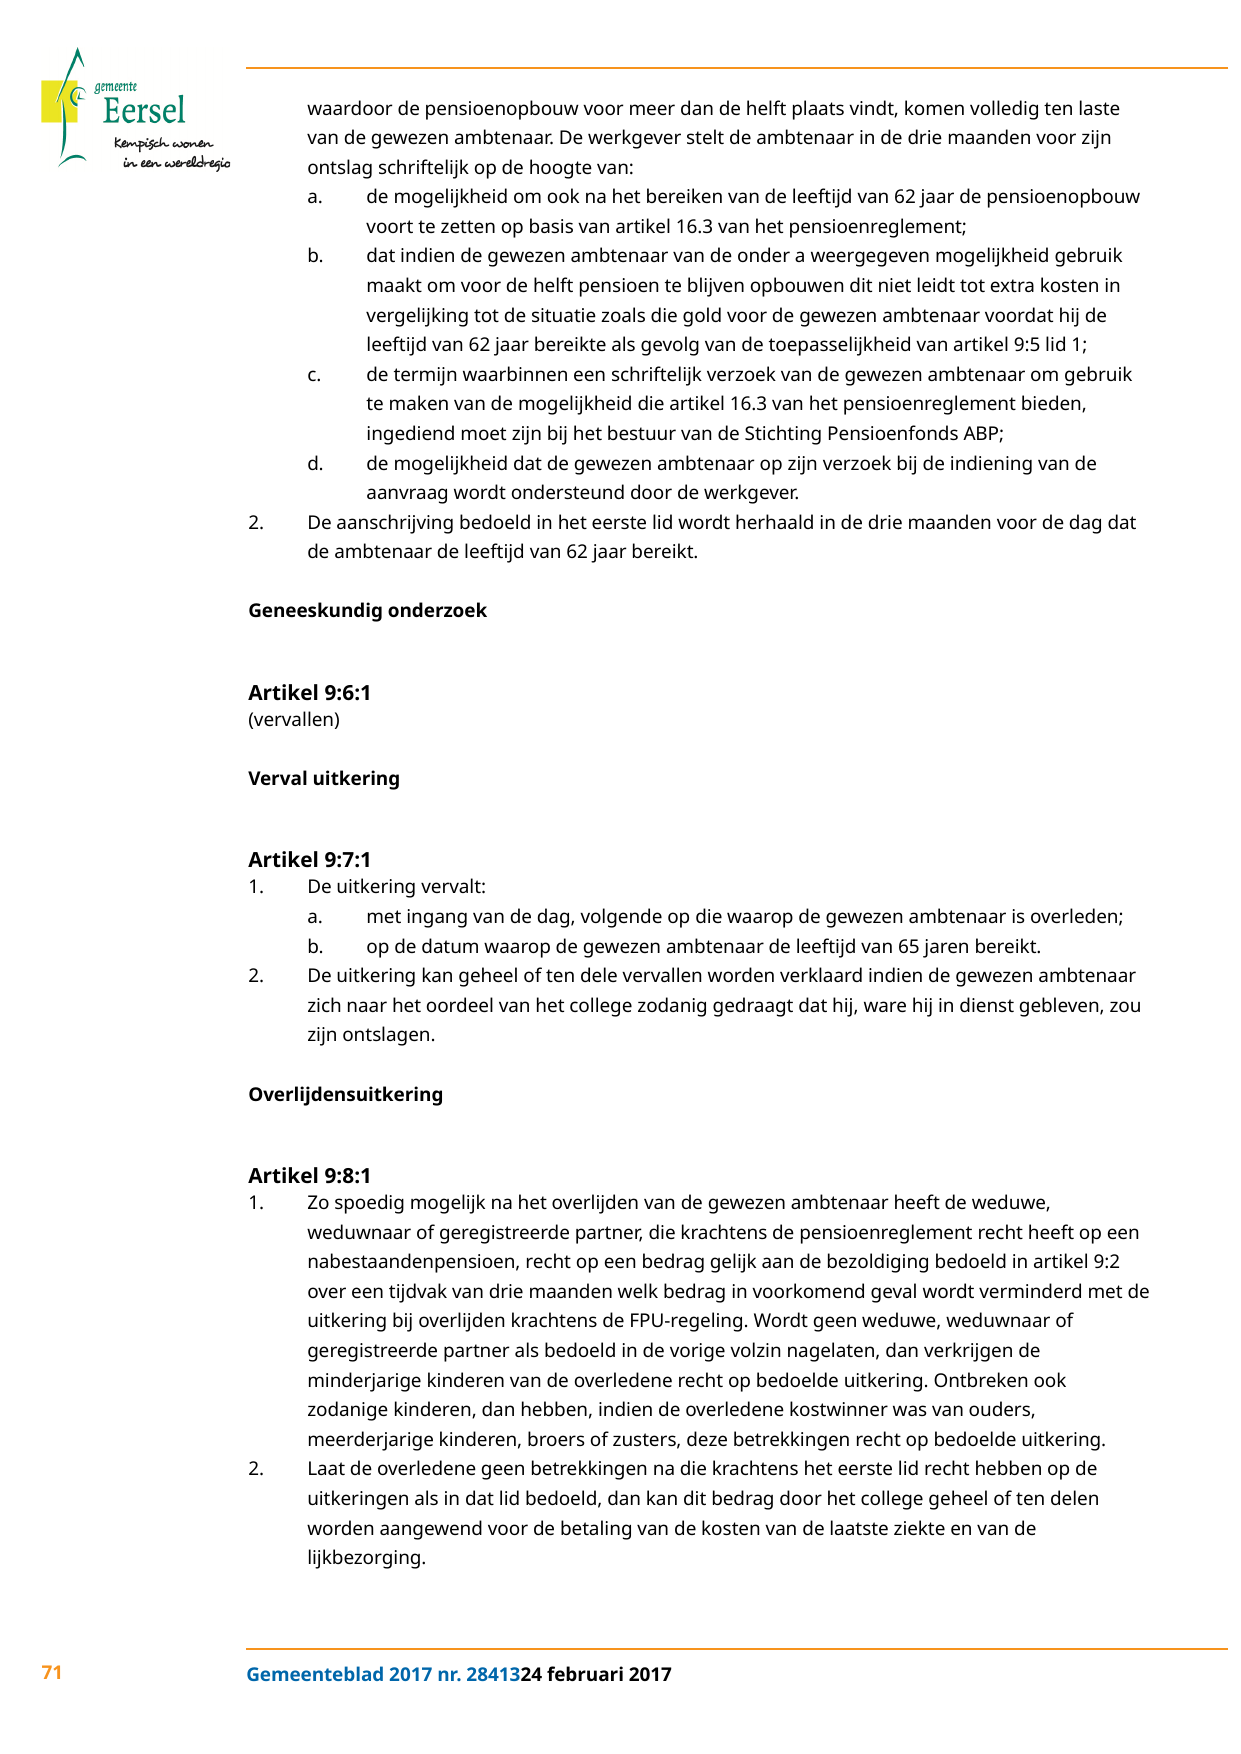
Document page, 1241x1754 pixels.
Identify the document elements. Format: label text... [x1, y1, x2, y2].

list Laat de overledene geen betrekkingen na die krachtens het eerste lid recht hebben op de uitkeringen als in dat lid bedoeld, dan kan dit bedrag door het college geheel of ten delen worden aangewend voor de betaling van de kosten van de laatste ziekte en van de lijkbezorging. [248, 1456, 1152, 1570]
text Verval uitkering [248, 765, 1152, 791]
text Artikel 9:7:1 [248, 845, 1152, 874]
list op de datum waarop de gewezen ambtenaar de leeftijd van 65 jaren bereikt. [307, 933, 1152, 959]
list De uitkering kan geheel of ten dele vervallen worden verklaard indien de gewezen ambtenaar zich naar het oordeel van het college zodanig gedraagt dat hij, ware hij in dienst gebleven, zou zijn ontslagen. [248, 962, 1152, 1047]
list waardoor de pensioenopbouw voor meer dan de helft plaats vindt, komen volledig ten laste van de gewezen ambtenaar. De werkgever stelt de ambtenaar in de drie maanden voor zijn ontslag schriftelijk op de hoogte van: [248, 95, 1152, 180]
list Zo spoedig mogelijk na het overlijden van de gewezen ambtenaar heeft de weduwe, weduwnaar of geregistreerde partner, die krachtens de pensioenreglement recht heeft op een nabestaandenpensioen, recht op een bedrag gelijk aan de bezoldiging bedoeld in artikel 9:2 over een tijdvak van drie maanden welk bedrag in voorkomend geval wordt verminderd met de uitkering bij overlijden krachtens de FPU-regeling. Wordt geen weduwe, weduwnaar of geregistreerde partner als bedoeld in de vorige volzin nagelaten, dan verkrijgen de minderjarige kinderen van de overledene recht op bedoelde uitkering. Ontbreken ook zodanige kinderen, dan hebben, indien de overledene kostwinner was van ouders, meerderjarige kinderen, broers of zusters, deze betrekkingen recht op bedoelde uitkering. [248, 1189, 1152, 1452]
text (vervallen) [248, 706, 1152, 732]
list de termijn waarbinnen een schriftelijk verzoek van de gewezen ambtenaar om gebruik te maken van de mogelijkheid die artikel 16.3 van het pensioenreglement bieden, ingediend moet zijn bij het bestuur van de Stichting Pensioenfonds ABP; [307, 361, 1152, 446]
list de mogelijkheid om ook na het bereiken van de leeftijd van 62 jaar de pensioenopbouw voort te zetten op basis van artikel 16.3 van het pensioenreglement; [307, 183, 1152, 239]
text Artikel 9:6:1 [248, 678, 1152, 706]
list De uitkering vervalt: [248, 874, 1152, 899]
list dat indien de gewezen ambtenaar van de onder a weergegeven mogelijkheid gebruik maakt om voor de helft pensioen te blijven opbouwen dit niet leidt tot extra kosten in vergelijking tot de situatie zoals die gold voor de gewezen ambtenaar voordat hij de leeftijd van 62 jaar bereikte als gevolg van de toepasselijkheid van artikel 9:5 lid 1; [307, 243, 1152, 357]
list De aanschrijving bedoeld in het eerste lid wordt herhaald in de drie maanden voor de dag dat de ambtenaar de leeftijd van 62 jaar bereikt. [248, 509, 1152, 564]
list de mogelijkheid dat de gewezen ambtenaar op zijn verzoek bij de indiening van de aanvraag wordt ondersteund door de werkgever. [307, 450, 1152, 505]
text Overlijdensuitkering [248, 1081, 1152, 1107]
list met ingang van de dag, volgende op die waarop de gewezen ambtenaar is overleden; [307, 903, 1152, 929]
text Artikel 9:8:1 [248, 1161, 1152, 1189]
text Geneeskundig onderzoek [248, 598, 1152, 623]
picture [41, 47, 231, 172]
